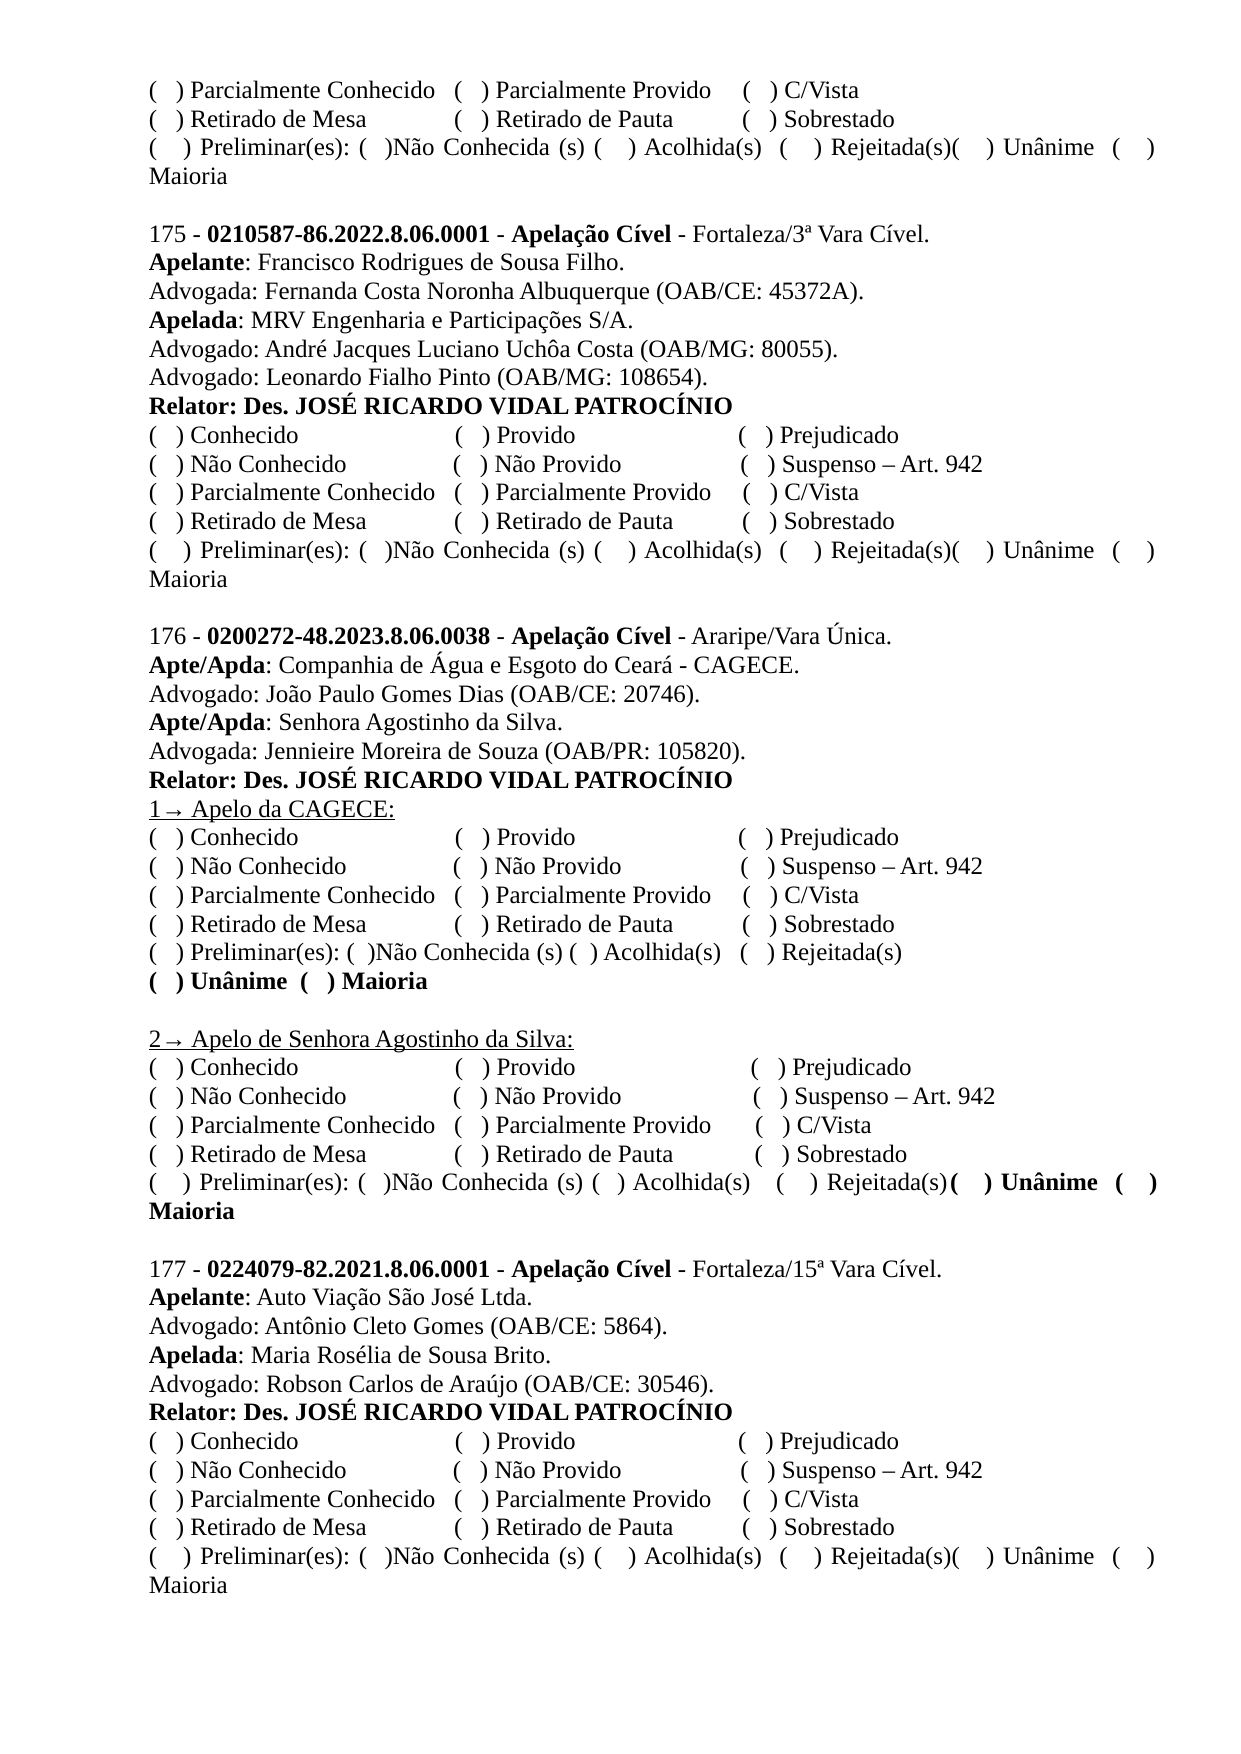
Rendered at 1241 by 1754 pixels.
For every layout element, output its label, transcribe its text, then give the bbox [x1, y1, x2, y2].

text Apelada: Maria Rosélia de Sousa Brito. [148, 1340, 1141, 1369]
text ( ) Preliminar(es): ( )Não Conhecida (s) ( ) Acolhida(s) ( ) Rejeitada(s) [148, 937, 1158, 966]
text Apelante: Auto Viação São José Ltda. [148, 1282, 1141, 1311]
text ( ) Unânime ( ) Maioria [148, 966, 1158, 995]
text ( ) Preliminar(es): ( )Não Conhecida (s) ( ) Acolhida(s) ( ) Rejeitada(s)( ) Unânime ( ) Maioria [148, 132, 1158, 190]
text ( ) Não Conhecido ( ) Não Provido ( ) Suspenso – Art. 942 [148, 449, 1158, 477]
text ( ) Não Conhecido ( ) Não Provido ( ) Suspenso – Art. 942 [148, 851, 1158, 880]
text Apelada: MRV Engenharia e Participações S/A. [148, 305, 1141, 334]
text ( ) Conhecido ( ) Provido ( ) Prejudicado [148, 420, 1141, 449]
text ( ) Não Conhecido ( ) Não Provido ( ) Suspenso – Art. 942 [148, 1081, 1158, 1110]
text Advogado: Antônio Cleto Gomes (OAB/CE: 5864). [148, 1311, 1141, 1340]
text 1→ Apelo da CAGECE: [148, 794, 1141, 822]
text Relator: Des. JOSÉ RICARDO VIDAL PATROCÍNIO [148, 391, 1141, 420]
text ( ) Retirado de Mesa ( ) Retirado de Pauta ( ) Sobrestado [148, 1139, 1158, 1167]
text ( ) Conhecido ( ) Provido ( ) Prejudicado [148, 822, 1141, 851]
text ( ) Preliminar(es): ( )Não Conhecida (s) ( ) Acolhida(s) ( ) Rejeitada(s)( ) Unânime ( ) Maioria [148, 535, 1158, 592]
text Advogado: Leonardo Fialho Pinto (OAB/MG: 108654). [148, 362, 1141, 391]
text Apte/Apda: Companhia de Água e Esgoto do Ceará - CAGECE. [148, 650, 1141, 679]
text Advogado: Robson Carlos de Araújo (OAB/CE: 30546). [148, 1369, 1141, 1397]
text Apte/Apda: Senhora Agostinho da Silva. [148, 707, 1141, 736]
text 177 - 0224079-82.2021.8.06.0001 - Apelação Cível - Fortaleza/15ª Vara Cível. [148, 1254, 1141, 1282]
text ( ) Parcialmente Conhecido ( ) Parcialmente Provido ( ) C/Vista [148, 75, 1158, 104]
text ( ) Parcialmente Conhecido ( ) Parcialmente Provido ( ) C/Vista [148, 1484, 1158, 1512]
text 2→ Apelo de Senhora Agostinho da Silva: [148, 1024, 1141, 1052]
text Relator: Des. JOSÉ RICARDO VIDAL PATROCÍNIO [148, 765, 1141, 794]
text ( ) Retirado de Mesa ( ) Retirado de Pauta ( ) Sobrestado [148, 104, 1158, 132]
text ( ) Parcialmente Conhecido ( ) Parcialmente Provido ( ) C/Vista [148, 880, 1158, 909]
text ( ) Não Conhecido ( ) Não Provido ( ) Suspenso – Art. 942 [148, 1455, 1158, 1484]
text ( ) Preliminar(es): ( )Não Conhecida (s) ( ) Acolhida(s) ( ) Rejeitada(s)( ) Unânime ( ) Maioria [148, 1167, 1158, 1225]
text ( ) Retirado de Mesa ( ) Retirado de Pauta ( ) Sobrestado [148, 909, 1158, 937]
text 176 - 0200272-48.2023.8.06.0038 - Apelação Cível - Araripe/Vara Única. [148, 621, 1141, 650]
text ( ) Retirado de Mesa ( ) Retirado de Pauta ( ) Sobrestado [148, 506, 1158, 535]
text 175 - 0210587-86.2022.8.06.0001 - Apelação Cível - Fortaleza/3ª Vara Cível. [148, 219, 1141, 247]
text Advogada: Jennieire Moreira de Souza (OAB/PR: 105820). [148, 736, 1141, 765]
text Relator: Des. JOSÉ RICARDO VIDAL PATROCÍNIO [148, 1397, 1141, 1426]
text ( ) Parcialmente Conhecido ( ) Parcialmente Provido ( ) C/Vista [148, 1110, 1158, 1139]
text Apelante: Francisco Rodrigues de Sousa Filho. [148, 247, 1141, 276]
text Advogado: João Paulo Gomes Dias (OAB/CE: 20746). [148, 679, 1141, 707]
text ( ) Parcialmente Conhecido ( ) Parcialmente Provido ( ) C/Vista [148, 477, 1158, 506]
text Advogado: André Jacques Luciano Uchôa Costa (OAB/MG: 80055). [148, 334, 1141, 362]
text ( ) Conhecido ( ) Provido ( ) Prejudicado [148, 1426, 1141, 1455]
text ( ) Retirado de Mesa ( ) Retirado de Pauta ( ) Sobrestado [148, 1512, 1158, 1541]
text ( ) Preliminar(es): ( )Não Conhecida (s) ( ) Acolhida(s) ( ) Rejeitada(s)( ) Unânime ( ) Maioria [148, 1541, 1158, 1599]
text Advogada: Fernanda Costa Noronha Albuquerque (OAB/CE: 45372A). [148, 276, 1141, 305]
text ( ) Conhecido ( ) Provido ( ) Prejudicado [148, 1052, 1141, 1081]
